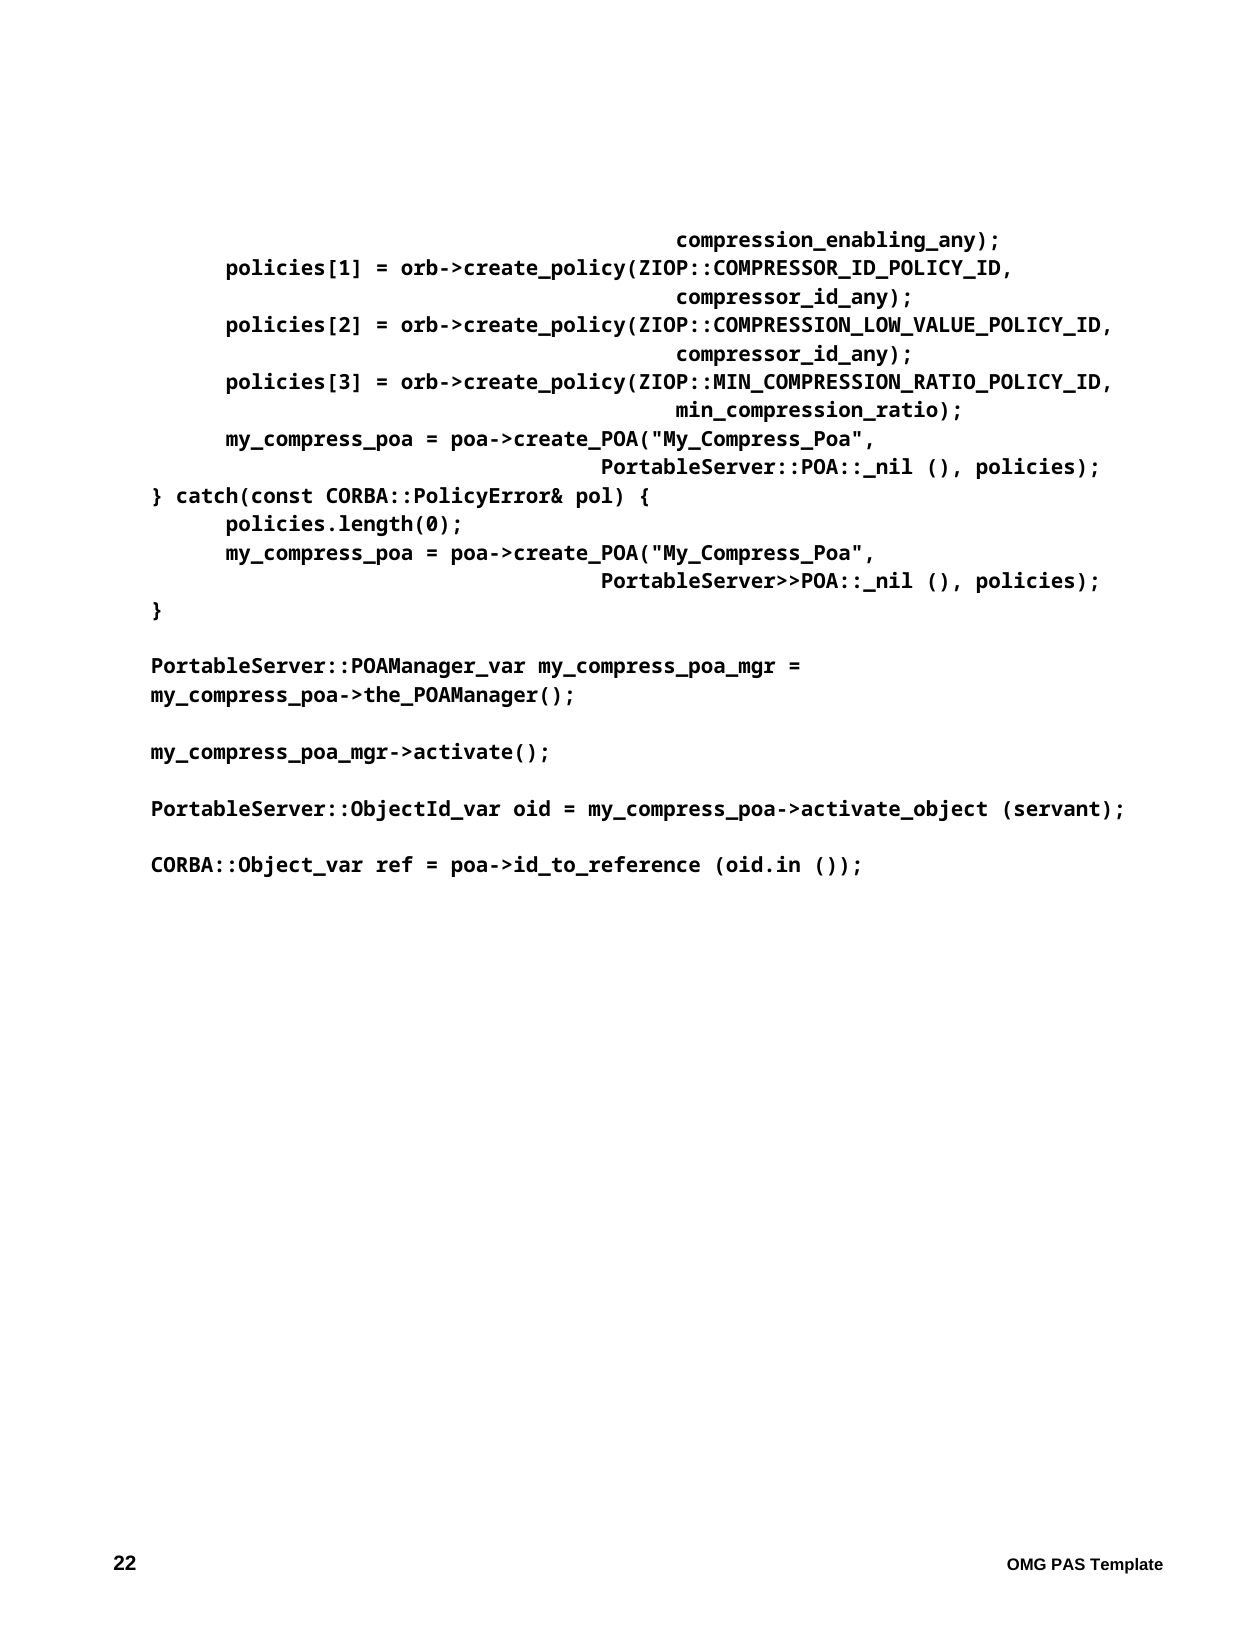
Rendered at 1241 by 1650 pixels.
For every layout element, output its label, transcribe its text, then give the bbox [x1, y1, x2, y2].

subtitle PortableServer>>POA::_nil (), policies); [113, 566, 1163, 595]
subtitle my_compress_poa_mgr->activate(); [113, 737, 1163, 765]
subtitle my_compress_poa = poa->create_POA("My_Compress_Poa", [113, 424, 1163, 452]
subtitle my_compress_poa->the_POAManager(); [113, 680, 1163, 708]
subtitle compressor_id_any); [113, 282, 1163, 310]
subtitle PortableServer::ObjectId_var oid = my_compress_poa->activate_object (servant); [113, 794, 1163, 822]
subtitle compressor_id_any); [113, 339, 1163, 367]
subtitle PortableServer::POA::_nil (), policies); [113, 452, 1163, 481]
subtitle compression_enabling_any); [113, 225, 1163, 253]
subtitle policies[3] = orb->create_policy(ZIOP::MIN_COMPRESSION_RATIO_POLICY_ID, [113, 367, 1163, 396]
subtitle policies[1] = orb->create_policy(ZIOP::COMPRESSOR_ID_POLICY_ID, [113, 253, 1163, 282]
subtitle CORBA::Object_var ref = poa->id_to_reference (oid.in ()); [113, 851, 1163, 879]
subtitle } catch(const CORBA::PolicyError& pol) { [113, 481, 1163, 509]
subtitle my_compress_poa = poa->create_POA("My_Compress_Poa", [113, 538, 1163, 566]
subtitle policies.length(0); [113, 509, 1163, 538]
subtitle policies[2] = orb->create_policy(ZIOP::COMPRESSION_LOW_VALUE_POLICY_ID, [113, 310, 1163, 339]
subtitle } [113, 595, 1163, 623]
subtitle PortableServer::POAManager_var my_compress_poa_mgr = [113, 652, 1163, 680]
subtitle min_compression_ratio); [113, 396, 1163, 424]
